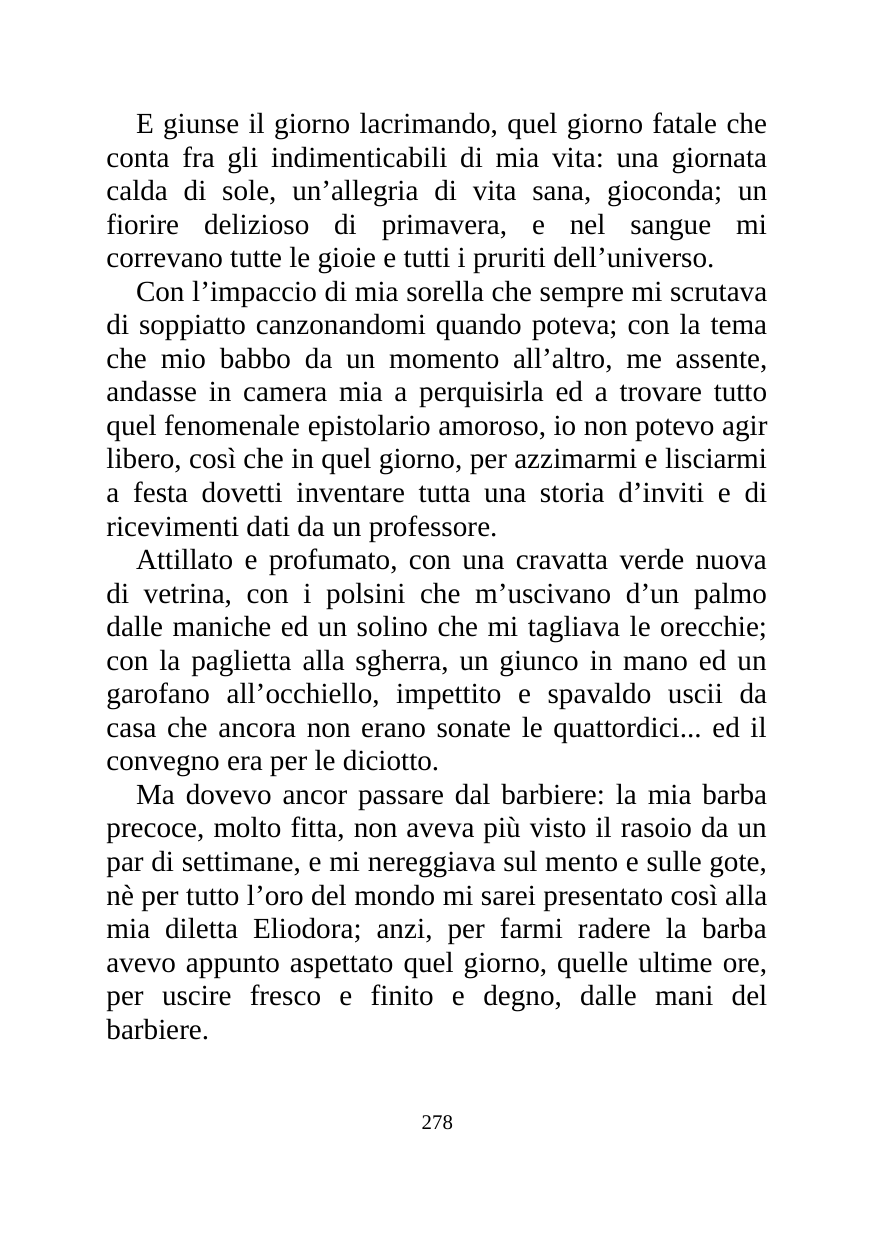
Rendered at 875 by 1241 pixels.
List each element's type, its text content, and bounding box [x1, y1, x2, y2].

text E giunse il giorno lacrimando, quel giorno fatale che conta fra gli indimenticabili di mia vita: una giornata calda di sole, un’allegria di vita sana, gioconda; un fiorire delizioso di primavera, e nel sangue mi correvano tutte le gioie e tutti i pruriti dell’universo. [106, 106, 768, 274]
text Ma dovevo ancor passare dal barbiere: la mia barba precoce, molto fitta, non aveva più visto il rasoio da un par di settimane, e mi nereggiava sul mento e sulle gote, nè per tutto l’oro del mondo mi sarei presentato così alla mia diletta Eliodora; anzi, per farmi radere la barba avevo appunto aspettato quel giorno, quelle ultime ore, per uscire fresco e finito e degno, dalle mani del barbiere. [106, 777, 768, 1045]
text Attillato e profumato, con una cravatta verde nuova di vetrina, con i polsini che m’uscivano d’un palmo dalle maniche ed un solino che mi tagliava le orecchie; con la paglietta alla sgherra, un giunco in mano ed un garofano all’occhiello, impettito e spavaldo uscii da casa che ancora non erano sonate le quattordici... ed il convegno era per le diciotto. [106, 542, 768, 777]
text Con l’impaccio di mia sorella che sempre mi scrutava di soppiatto canzonandomi quando poteva; con la tema che mio babbo da un momento all’altro, me assente, andasse in camera mia a perquisirla ed a trovare tutto quel fenomenale epistolario amoroso, io non potevo agir libero, così che in quel giorno, per azzimarmi e lisciarmi a festa dovetti inventare tutta una storia d’inviti e di ricevimenti dati da un professore. [106, 274, 768, 542]
